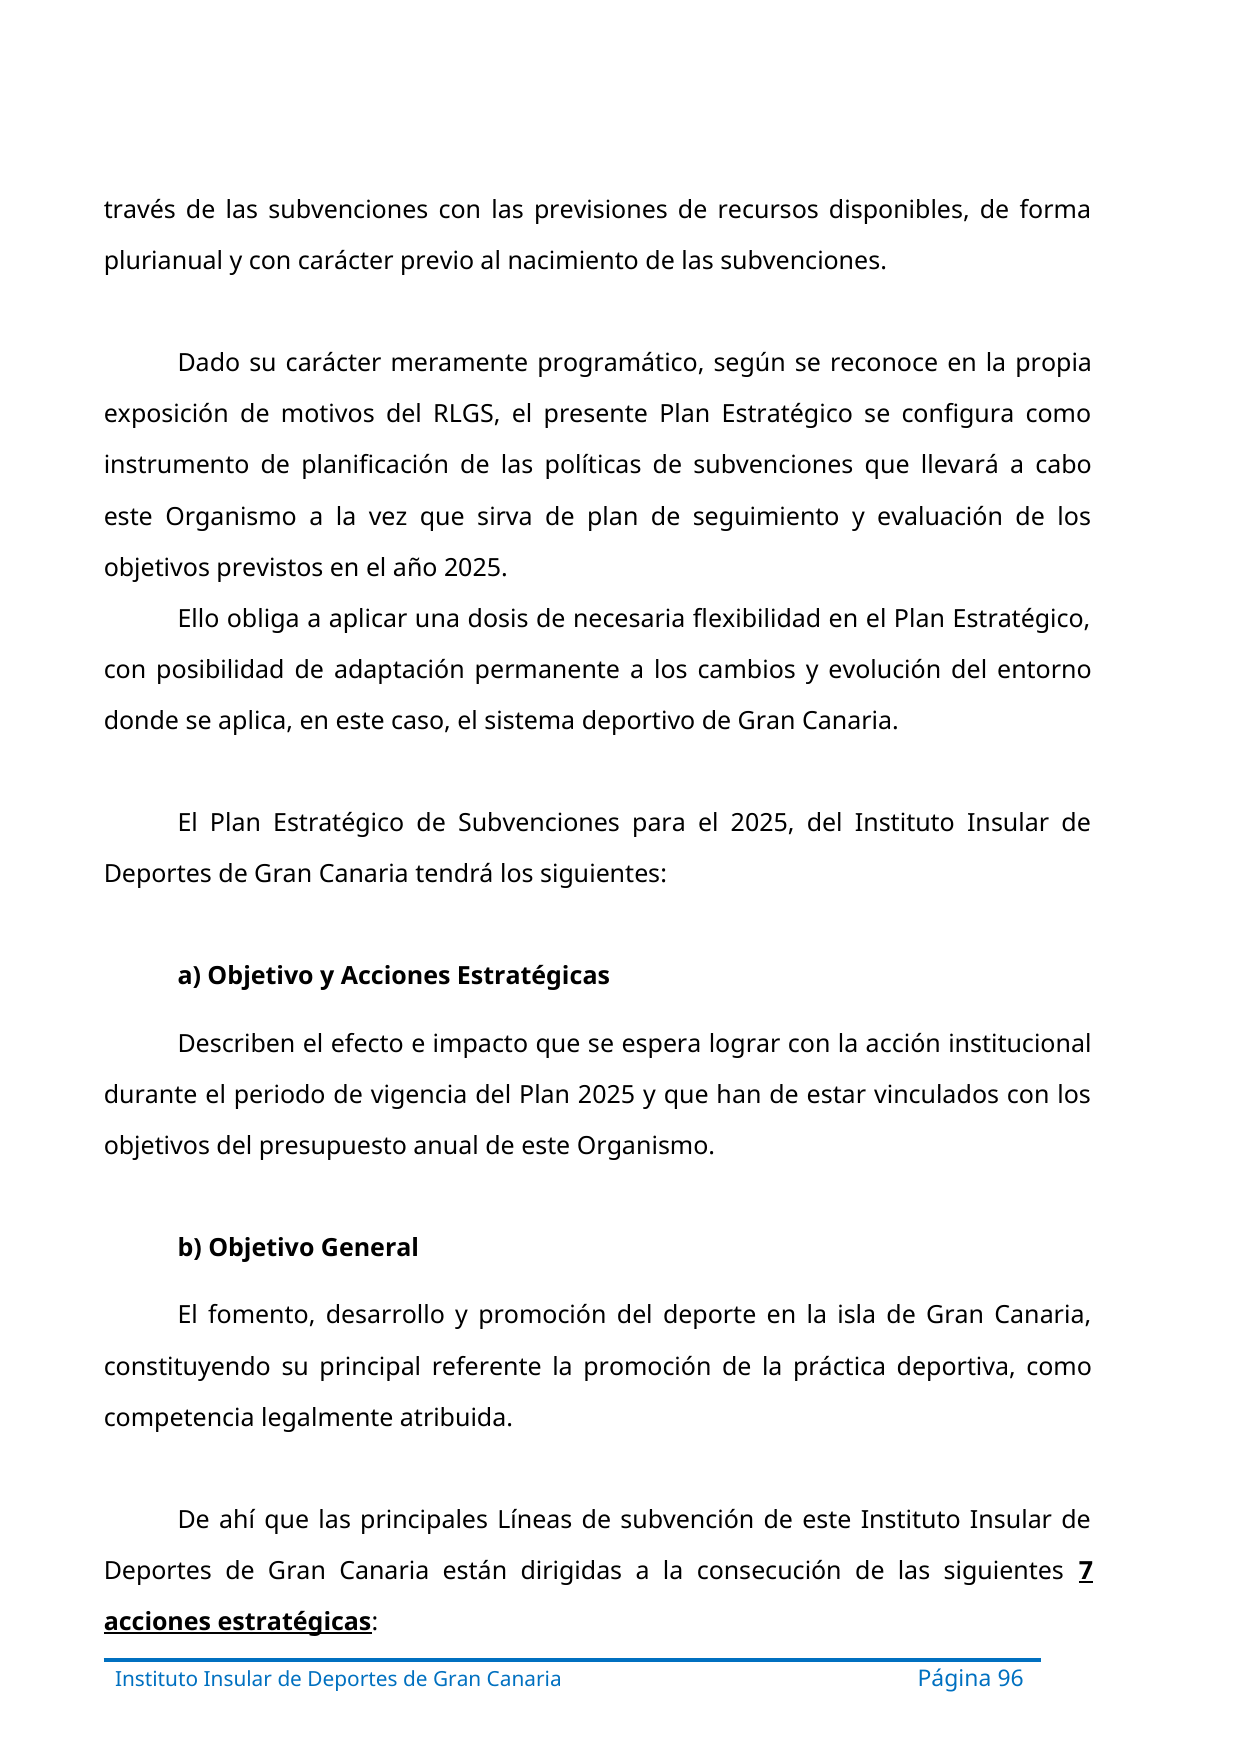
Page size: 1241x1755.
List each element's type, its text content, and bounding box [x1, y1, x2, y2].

text Describen el efecto e impacto que se espera lograr con la acción institucional durante el periodo de vigencia del Plan 2025 y que han de estar vinculados con los objetivos del presupuesto anual de este Organismo. [103, 1025, 1093, 1161]
text De ahí que las principales Líneas de subvención de este Instituto Insular de Deportes de Gran Canaria están dirigidas a la consecución de las siguientes 7 acciones estratégicas: [103, 1501, 1093, 1637]
text a) Objetivo y Acciones Estratégicas [103, 958, 1093, 992]
text El Plan Estratégico de Subvenciones para el 2025, del Instituto Insular de Deportes de Gran Canaria tendrá los siguientes: [103, 804, 1093, 889]
text Dado su carácter meramente programático, según se reconoce en la propia exposición de motivos del RLGS, el presente Plan Estratégico se configura como instrumento de planificación de las políticas de subvenciones que llevará a cabo este Organismo a la vez que sirva de plan de seguimiento y evaluación de los objetivos previstos en el año 2025. [103, 345, 1093, 583]
text El fomento, desarrollo y promoción del deporte en la isla de Gran Canaria, constituyendo su principal referente la promoción de la práctica deportiva, como competencia legalmente atribuida. [103, 1297, 1093, 1433]
text b) Objetivo General [103, 1229, 1093, 1263]
text Ello obliga a aplicar una dosis de necesaria flexibilidad en el Plan Estratégico, con posibilidad de adaptación permanente a los cambios y evolución del entorno donde se aplica, en este caso, el sistema deportivo de Gran Canaria. [103, 600, 1093, 736]
text través de las subvenciones con las previsiones de recursos disponibles, de forma plurianual y con carácter previo al nacimiento de las subvenciones. [103, 192, 1093, 277]
